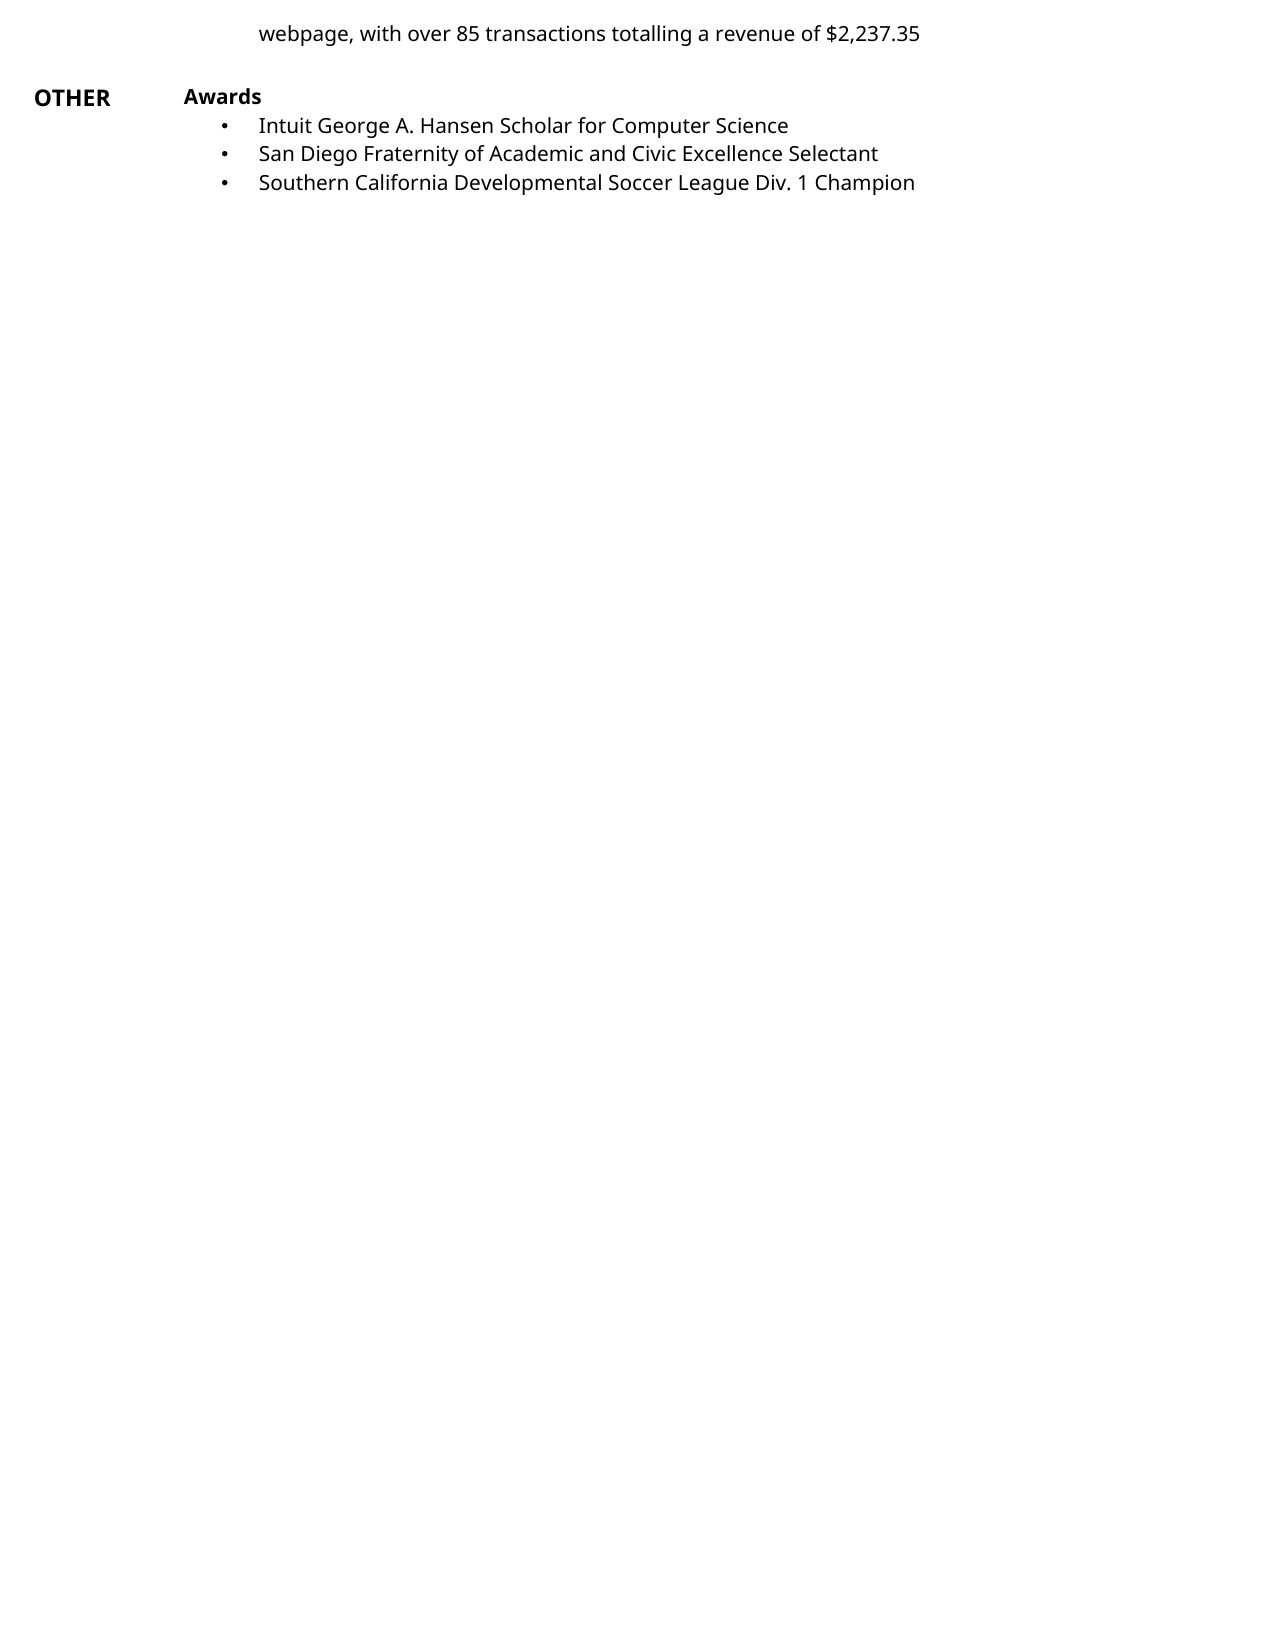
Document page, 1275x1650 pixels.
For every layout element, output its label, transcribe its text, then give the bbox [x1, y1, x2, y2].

table_cell [23, 16, 173, 79]
table_cell webpage, with over 85 transactions totalling a revenue of $2,237.35 [173, 16, 1251, 79]
table_cell OTHER [23, 79, 173, 199]
table_cell Awards Intuit George A. Hansen Scholar for Computer Science San Diego Fraternity of Academic and Civic Excellence Selectant Southern California Developmental Soccer League Div. 1 Champion [173, 79, 1251, 199]
